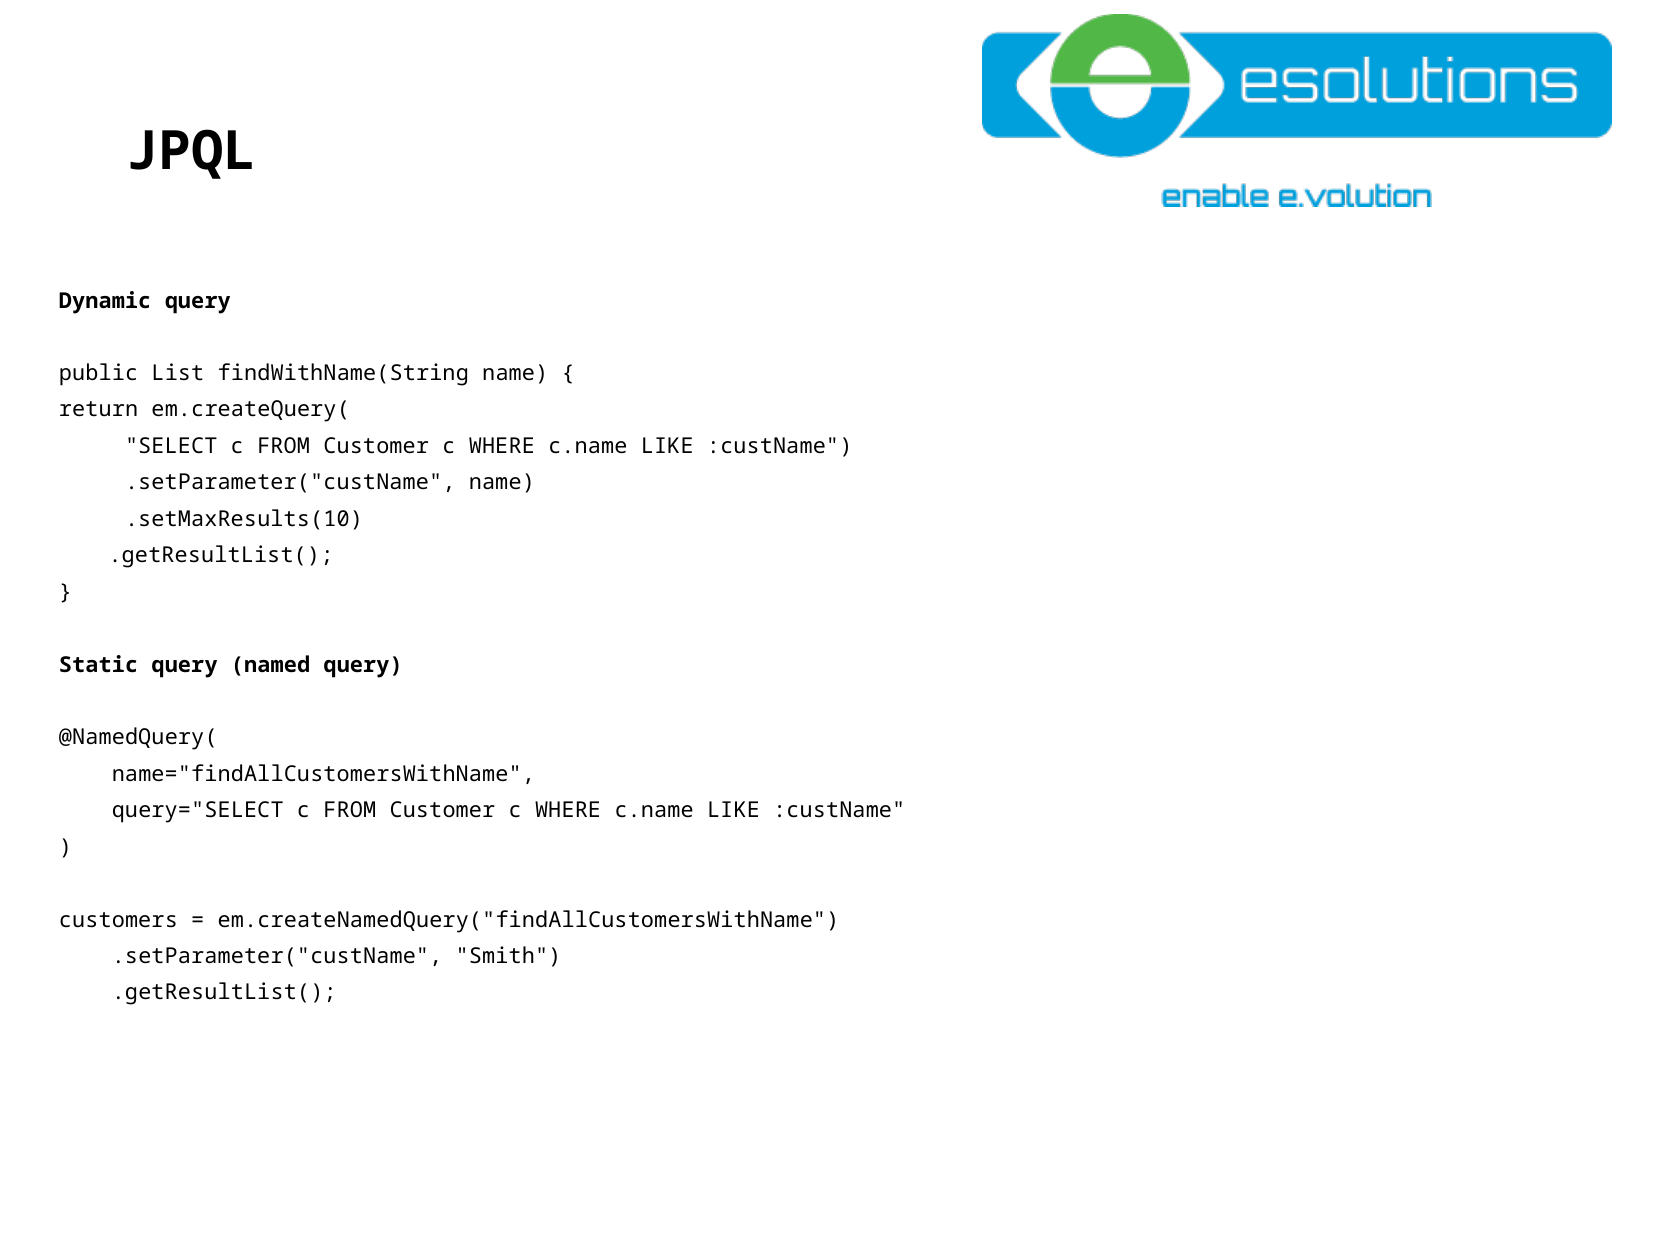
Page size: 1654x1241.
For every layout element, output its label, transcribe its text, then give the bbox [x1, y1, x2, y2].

picture [1242, 68, 1277, 102]
picture [1254, 193, 1265, 197]
picture [1283, 68, 1318, 102]
picture [1364, 57, 1376, 102]
picture [1423, 57, 1442, 102]
picture [1447, 68, 1453, 102]
picture [1226, 193, 1236, 203]
list Dynamic query public List findWithName(String name) { return em.createQuery( "SELECT c FROM Customer c WHERE c.name LIKE :custName") .setParameter("custName", name) .setMaxResults(10) .getResultList(); } Static query (named query) @NamedQuery( name="findAllCustomersWithName", query="SELECT c FROM Customer c WHERE c.name LIKE :custName" ) customers = em.createNamedQuery("findAllCustomersWithName") .setParameter("custName", "Smith") .getResultList(); [58, 285, 1571, 1010]
picture [1501, 68, 1536, 102]
picture [1417, 193, 1427, 207]
picture [1324, 68, 1359, 102]
title JPQL [90, 56, 915, 240]
picture [1460, 68, 1495, 102]
picture [1382, 68, 1418, 102]
picture [1283, 193, 1293, 197]
picture [1187, 193, 1196, 207]
picture [1542, 68, 1578, 102]
picture [982, 14, 1612, 207]
picture [1167, 193, 1177, 197]
title [82, 49, 1571, 257]
picture [1397, 193, 1408, 203]
